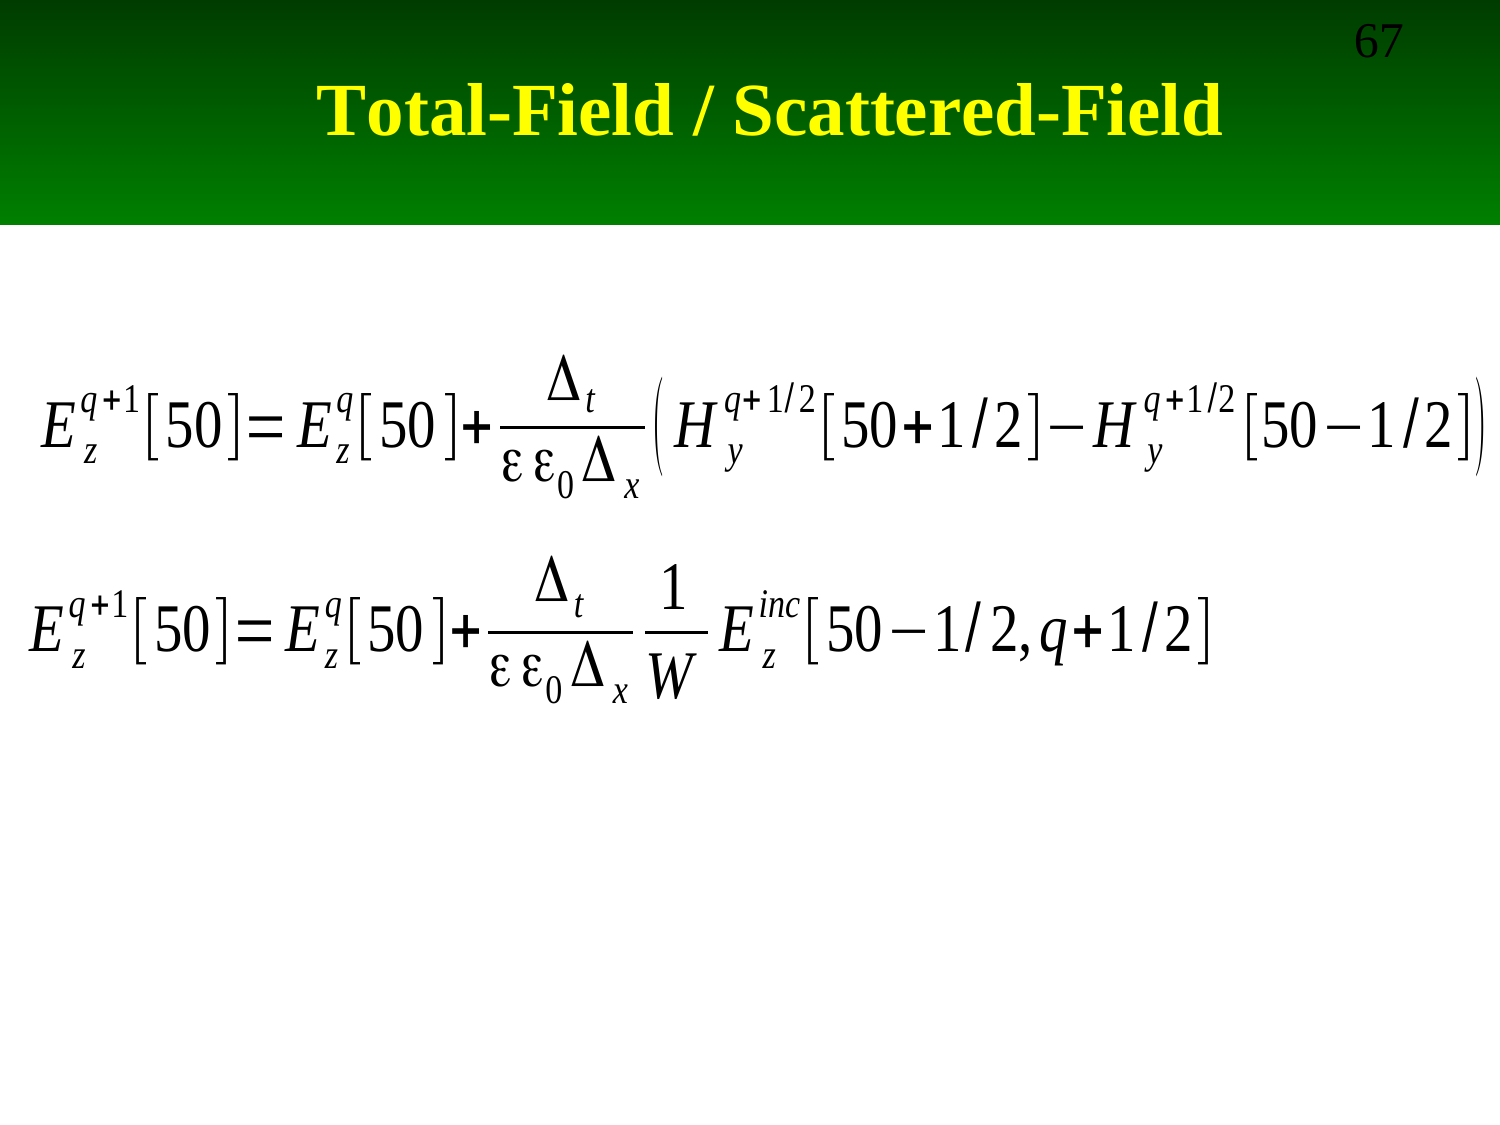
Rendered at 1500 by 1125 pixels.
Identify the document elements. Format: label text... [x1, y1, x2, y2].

chart [23, 348, 1500, 508]
chart [11, 549, 1226, 713]
title Total-Field / Scattered-Field [100, 7, 1441, 204]
